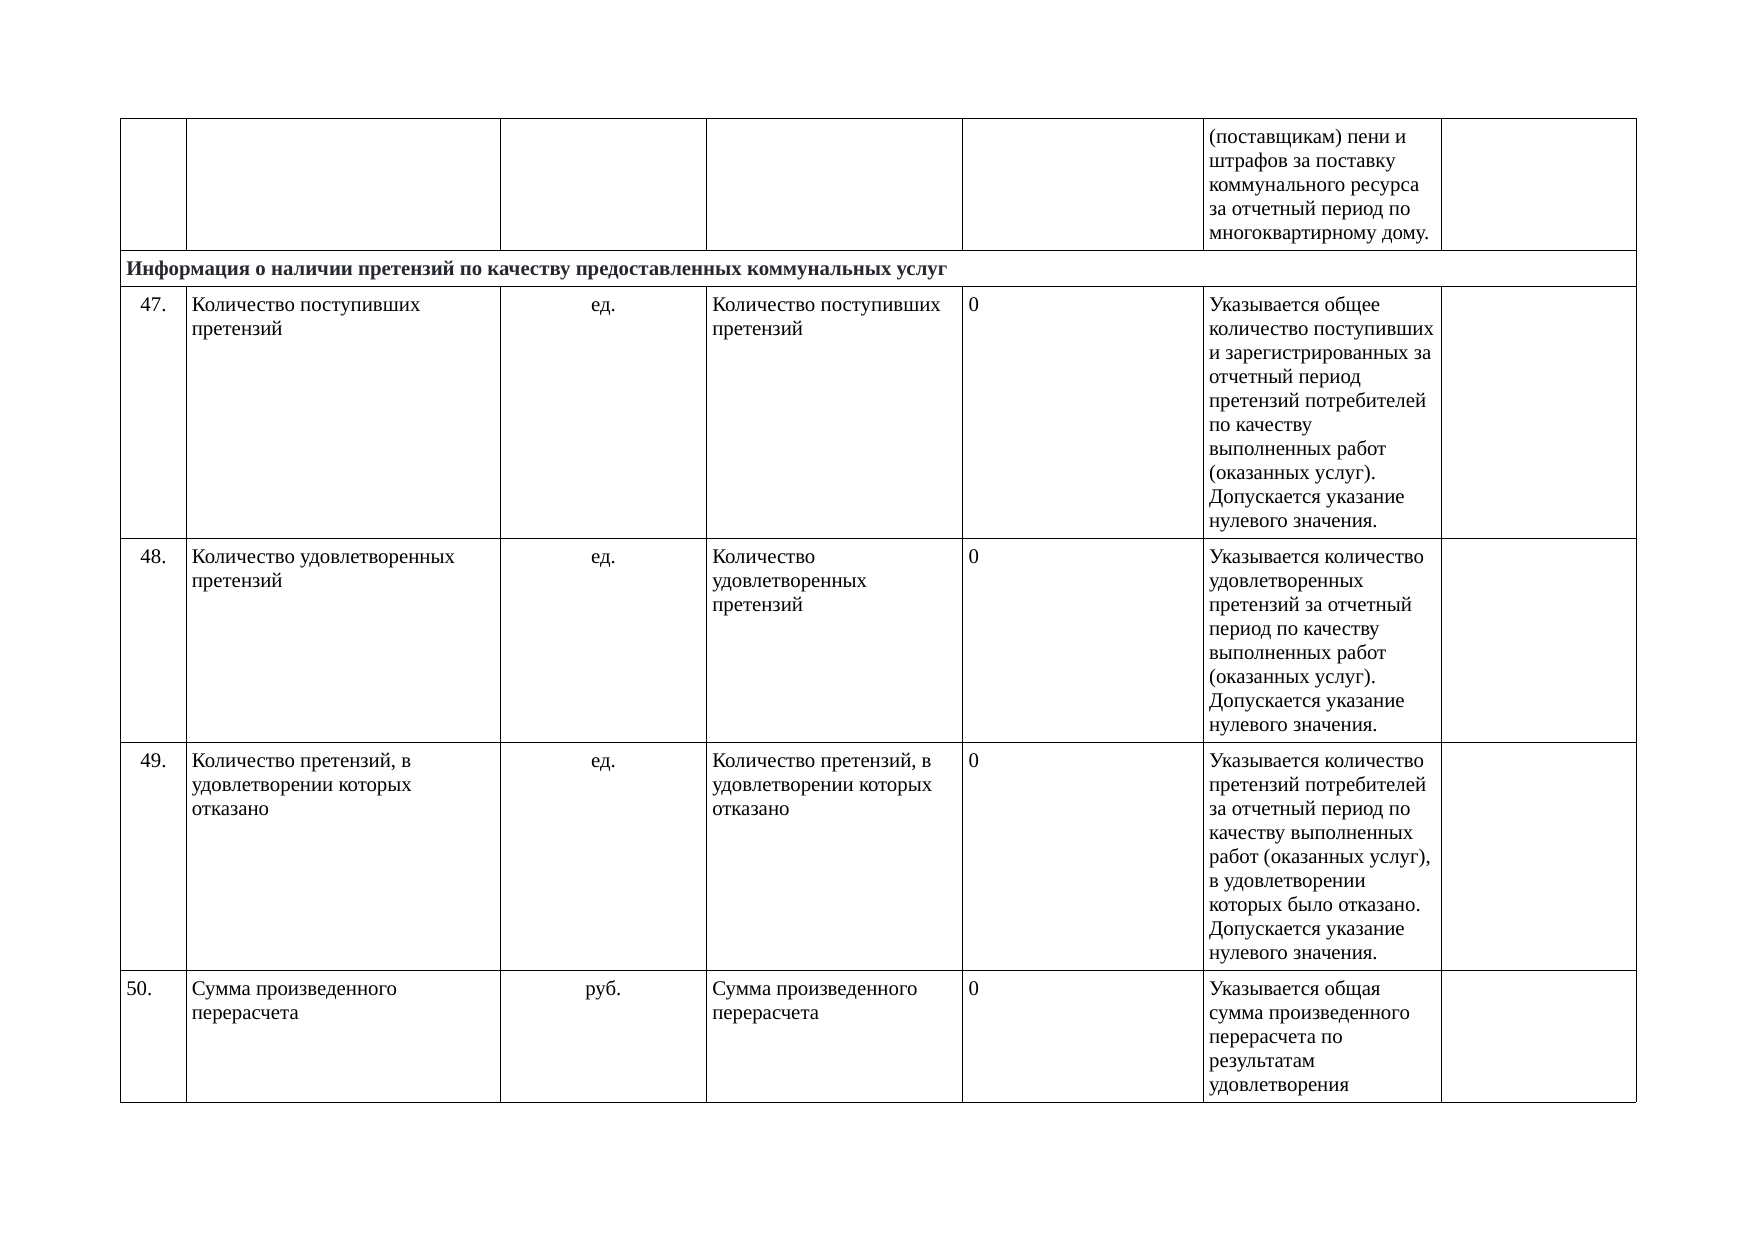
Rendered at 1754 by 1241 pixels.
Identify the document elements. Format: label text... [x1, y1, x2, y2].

table_cell ед. [501, 539, 706, 742]
table_cell Количество претензий, в удовлетворении которых отказано [707, 743, 962, 970]
table_cell [501, 119, 706, 250]
table_cell [1442, 743, 1636, 970]
table_cell [1442, 971, 1636, 1102]
table_cell Сумма произведенного перерасчета [187, 971, 500, 1102]
table_cell Указывается количество претензий потребителей за отчетный период по качеству выполненных работ (оказанных услуг), в удовлетворении которых было отказано. Допускается указание нулевого значения. [1204, 743, 1441, 970]
table_cell 0 [963, 287, 1203, 538]
table_cell [1442, 119, 1636, 250]
table_cell [1442, 539, 1636, 742]
table_cell 49. [121, 743, 186, 970]
table_cell Сумма произведенного перерасчета [707, 971, 962, 1102]
table_cell [121, 119, 186, 250]
table_cell Количество удовлетворенных претензий [707, 539, 962, 742]
table_cell руб. [501, 971, 706, 1102]
table_cell 47. [121, 287, 186, 538]
table_cell Указывается общее количество поступивших и зарегистрированных за отчетный период претензий потребителей по качеству выполненных работ (оказанных услуг). Допускается указание нулевого значения. [1204, 287, 1441, 538]
table_cell 48. [121, 539, 186, 742]
table_cell [707, 119, 962, 250]
table_cell (поставщикам) пени и штрафов за поставку коммунального ресурса за отчетный период по многоквартирному дому. [1204, 119, 1441, 250]
table_cell 0 [963, 539, 1203, 742]
table_cell 0 [963, 971, 1203, 1102]
table_cell Указывается количество удовлетворенных претензий за отчетный период по качеству выполненных работ (оказанных услуг). Допускается указание нулевого значения. [1204, 539, 1441, 742]
table_cell ед. [501, 743, 706, 970]
table_cell 0 [963, 743, 1203, 970]
table_cell [963, 119, 1203, 250]
table_cell Указывается общая сумма произведенного перерасчета по результатам удовлетворения [1204, 971, 1441, 1102]
table_cell Количество поступивших претензий [707, 287, 962, 538]
table_cell Количество претензий, в удовлетворении которых отказано [187, 743, 500, 970]
table_cell Количество поступивших претензий [187, 287, 500, 538]
table_cell Количество удовлетворенных претензий [187, 539, 500, 742]
table_cell [1442, 287, 1636, 538]
table_cell [187, 119, 500, 250]
table_cell Информация о наличии претензий по качеству предоставленных коммунальных услуг [121, 251, 1636, 286]
table_cell 50. [121, 971, 186, 1102]
table_cell ед. [501, 287, 706, 538]
